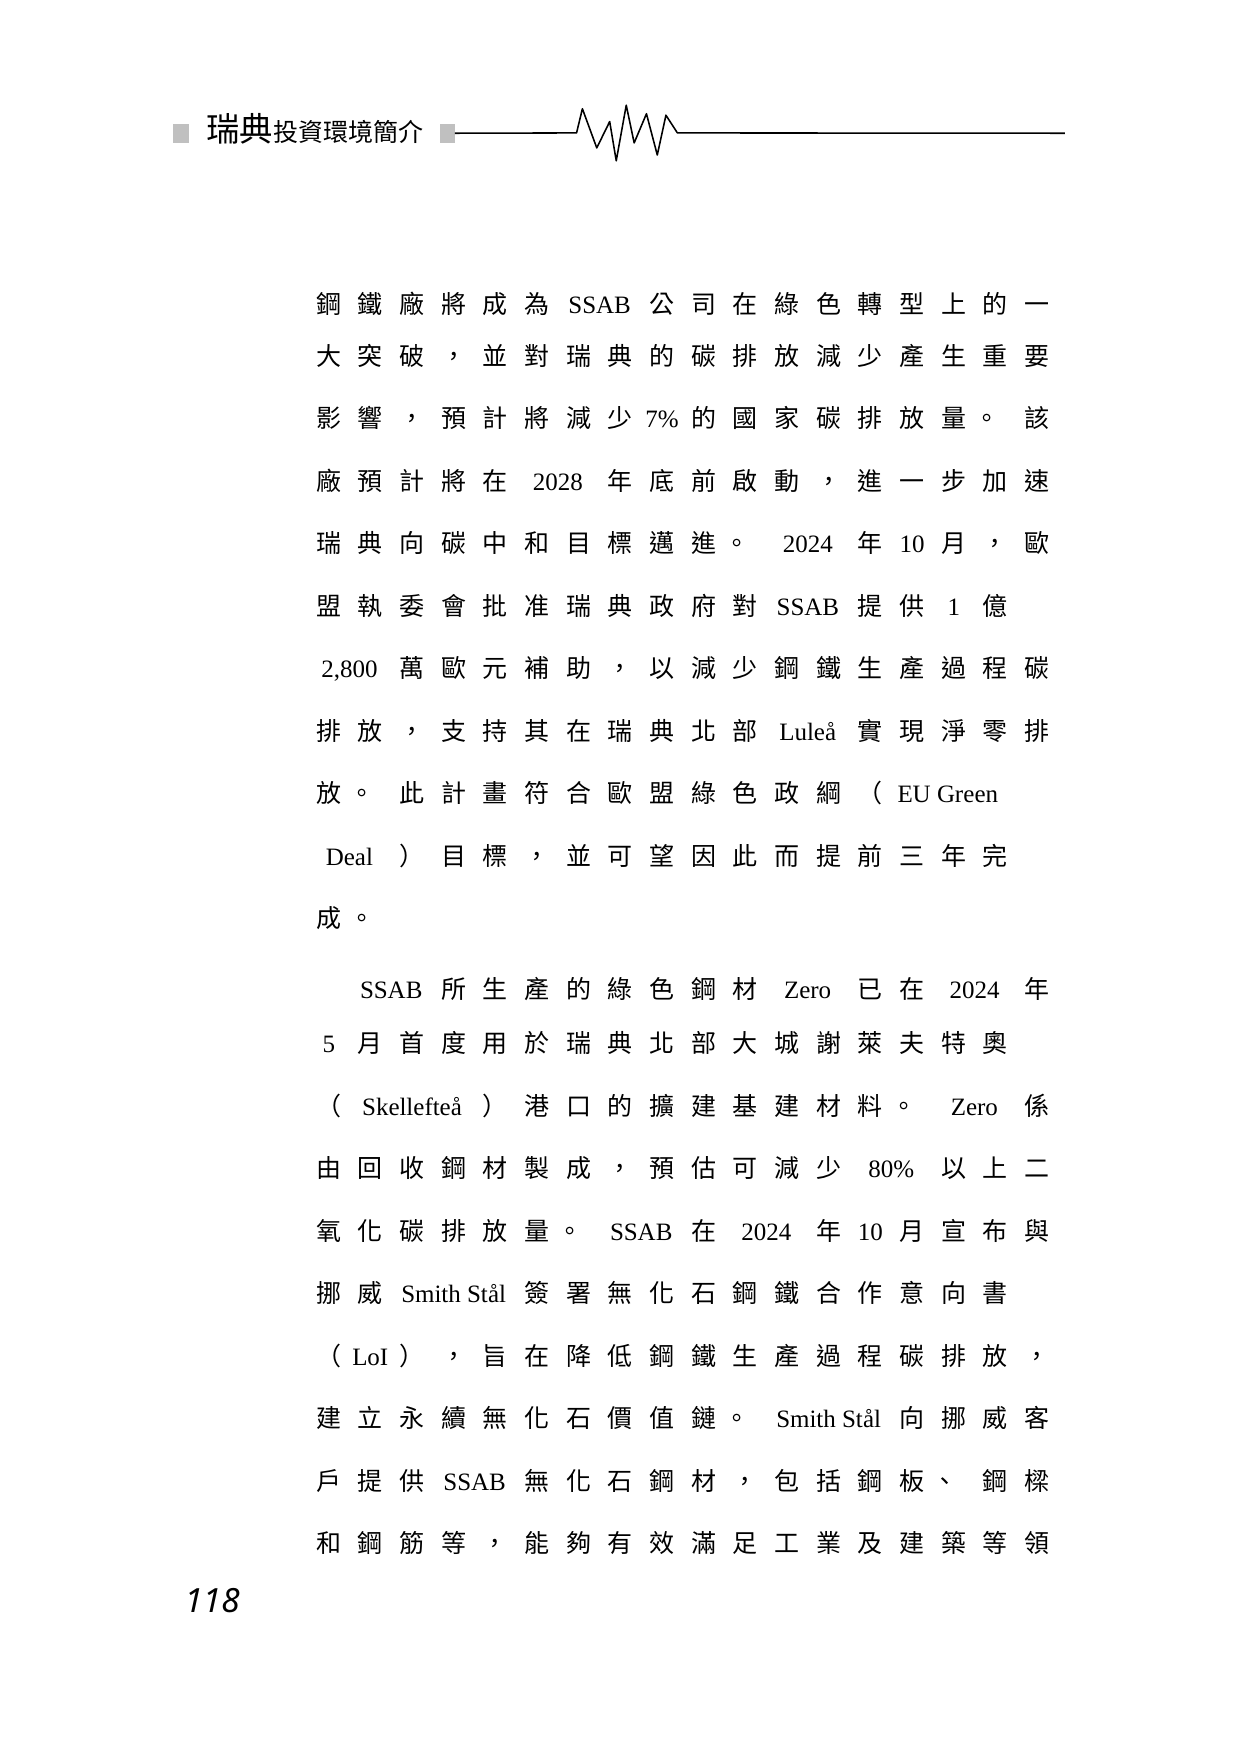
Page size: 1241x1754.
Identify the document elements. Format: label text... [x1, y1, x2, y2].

text SSAB所生產的綠色鋼材Zero已在2024年5月首度用於瑞典北部大城謝萊夫特奧（Skellefteå）港口的擴建基建材料。Zero係由回收鋼材製成，預估可減少80%以上二氧化碳排放量。SSAB在2024年10月宣布與挪威Smith Stål簽署無化石鋼鐵合作意向書（LoI），旨在降低鋼鐵生產過程碳排放，建立永續無化石價值鏈。Smith Stål向挪威客戶提供SSAB無化石鋼材，包括鋼板、鋼樑和鋼筋等，能夠有效滿足工業及建築等領 [281, 938, 1058, 1563]
text 鋼鐵廠將成為SSAB公司在綠色轉型上的一大突破，並對瑞典的碳排放減少產生重要影響，預計將減少7%的國家碳排放量。該廠預計將在2028年底前啟動，進一步加速瑞典向碳中和目標邁進。2024年10月，歐盟執委會批准瑞典政府對SSAB提供1億2,800萬歐元補助，以減少鋼鐵生產過程碳排放，支持其在瑞典北部Luleå實現淨零排放。此計畫符合歐盟綠色政綱（EU Green Deal）目標，並可望因此而提前三年完成。 [281, 250, 1058, 938]
